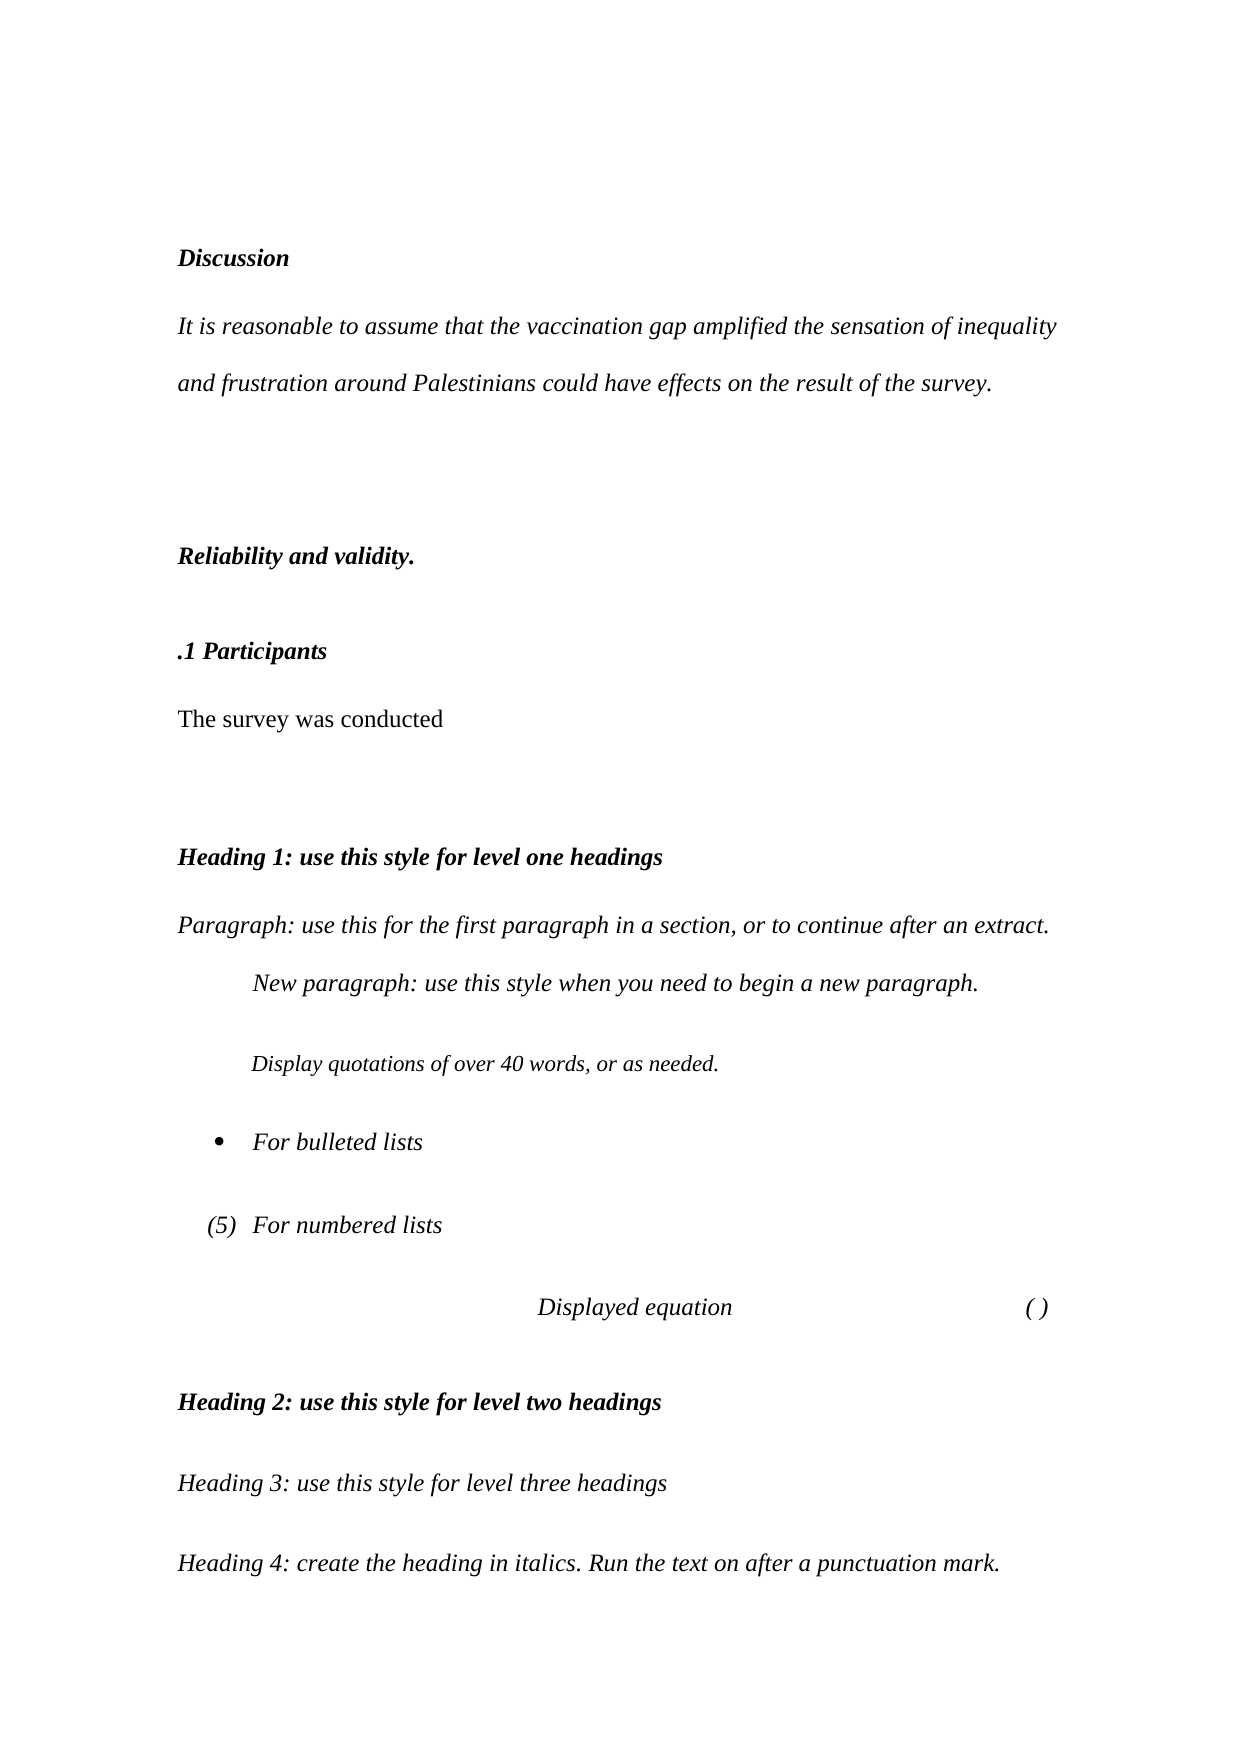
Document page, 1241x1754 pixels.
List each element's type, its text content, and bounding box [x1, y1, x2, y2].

text Displayed equation ( ) [177, 1292, 1063, 1321]
subtitle Heading 4: create the heading in italics. Run the text on after a punctuation mark. [177, 1548, 1063, 1577]
subtitle Heading 3: use this style for level three headings [177, 1468, 1004, 1497]
list For numbered lists [236, 1210, 1063, 1238]
text Paragraph: use this for the first paragraph in a section, or to continue after an extract. [177, 910, 1063, 939]
list For bulleted lists [215, 1127, 1063, 1156]
text The survey was conducted [177, 704, 1063, 733]
text Reliability and validity. [177, 541, 1063, 569]
text Display quotations of over 40 words, or as needed. [251, 1050, 1019, 1077]
subtitle Heading 1: use this style for level one headings [177, 842, 1004, 871]
subtitle Discussion [177, 243, 1004, 271]
text It is reasonable to assume that the vaccination gap amplified the sensation of inequality and frustration around Palestinians could have effects on the result of the survey. [177, 311, 1063, 397]
subtitle .1 Participants [177, 636, 1004, 664]
text New paragraph: use this style when you need to begin a new paragraph. [177, 968, 1063, 996]
subtitle Heading 2: use this style for level two headings [177, 1387, 1004, 1416]
